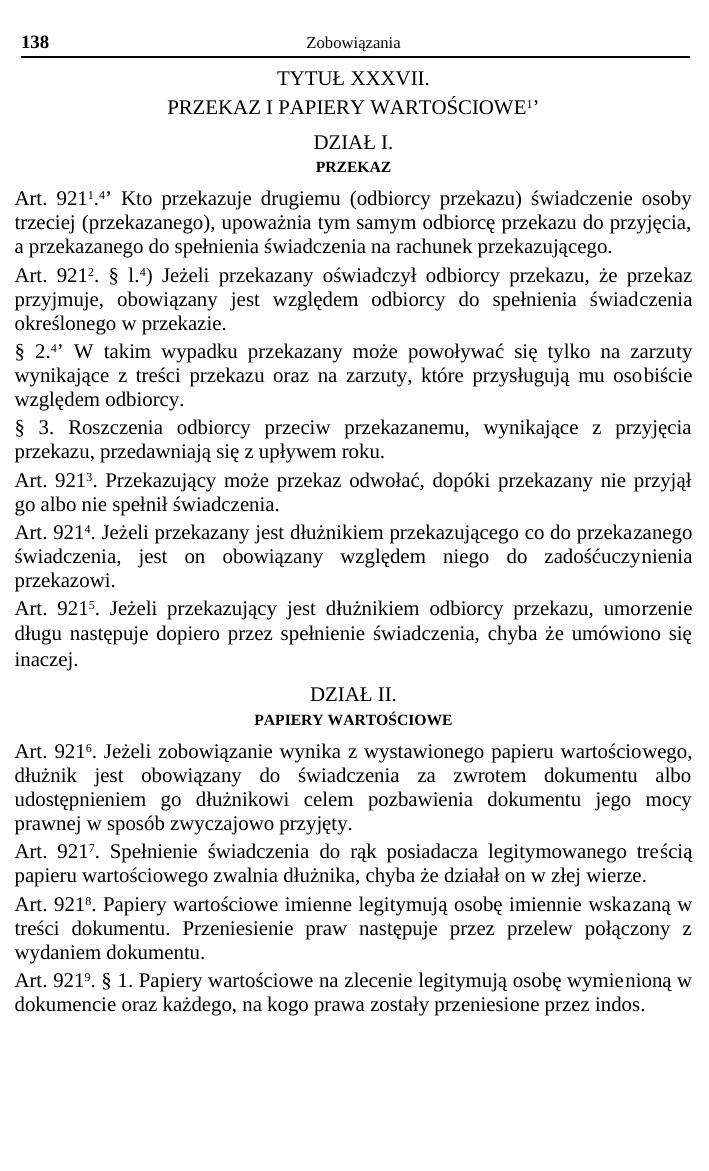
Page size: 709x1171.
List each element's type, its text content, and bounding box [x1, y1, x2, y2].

text § 2.4’ W takim wypadku przekazany może powoływać się tylko na zarzu­ty wynikające z treści przekazu oraz na zarzuty, które przysługują mu oso­biście względem odbiorcy. [14, 339, 692, 411]
text Art. 9218. Papiery wartościowe imienne legitymują osobę imiennie wska­zaną w treści dokumentu. Przeniesienie praw następuje przez przelew połączony z wydaniem dokumentu. [14, 891, 692, 964]
text PAPIERY WARTOŚCIOWE [14, 710, 692, 728]
text Art. 9215. Jeżeli przekazujący jest dłużnikiem odbiorcy przekazu, umo­rzenie długu następuje dopiero przez spełnienie świadczenia, chyba że umówiono się inaczej. [14, 596, 692, 671]
text PRZEKAZ I PAPIERY WARTOŚCIOWE1’ [14, 95, 692, 119]
text § 3. Roszczenia odbiorcy przeciw przekazanemu, wynikające z przyjęcia przekazu, przedawniają się z upływem roku. [14, 415, 692, 463]
text DZIAŁ II. [14, 682, 692, 706]
text Art. 9214. Jeżeli przekazany jest dłużnikiem przekazującego co do przeka­zanego świadczenia, jest on obowiązany względem niego do zadośćuczy­nienia przekazowi. [14, 520, 692, 592]
text PRZEKAZ [14, 158, 692, 176]
text TYTUŁ XXXVII. [14, 66, 692, 87]
text Zobowiązania [255, 33, 452, 52]
text 138 [18, 31, 51, 52]
text Art. 9216. Jeżeli zobowiązanie wynika z wystawionego papieru wartościo­wego, dłużnik jest obowiązany do świadczenia za zwrotem dokumentu albo udostępnieniem go dłużnikowi celem pozbawienia dokumentu jego mocy prawnej w sposób zwyczajowo przyjęty. [14, 739, 692, 835]
text Art. 9211.4’ Kto przekazuje drugiemu (odbiorcy przekazu) świadczenie osoby trzeciej (przekazanego), upoważnia tym samym odbiorcę przekazu do przyjęcia, a przekazanego do spełnienia świadczenia na rachunek prze­kazującego. [14, 186, 692, 258]
text Art. 9217. Spełnienie świadczenia do rąk posiadacza legitymowanego tre­ścią papieru wartościowego zwalnia dłużnika, chyba że działał on w złej wierze. [14, 839, 692, 887]
text Art. 9219. § 1. Papiery wartościowe na zlecenie legitymują osobę wymie­nioną w dokumencie oraz każdego, na kogo prawa zostały przeniesione przez indos. [14, 968, 692, 1016]
text Art. 9213. Przekazujący może przekaz odwołać, dopóki przekazany nie przyjął go albo nie spełnił świadczenia. [14, 467, 692, 516]
text Art. 9212. § l.4) Jeżeli przekazany oświadczył odbiorcy przekazu, że prze­kaz przyjmuje, obowiązany jest względem odbiorcy do spełnienia świad­czenia określonego w przekazie. [14, 262, 692, 335]
text DZIAŁ I. [14, 129, 692, 154]
